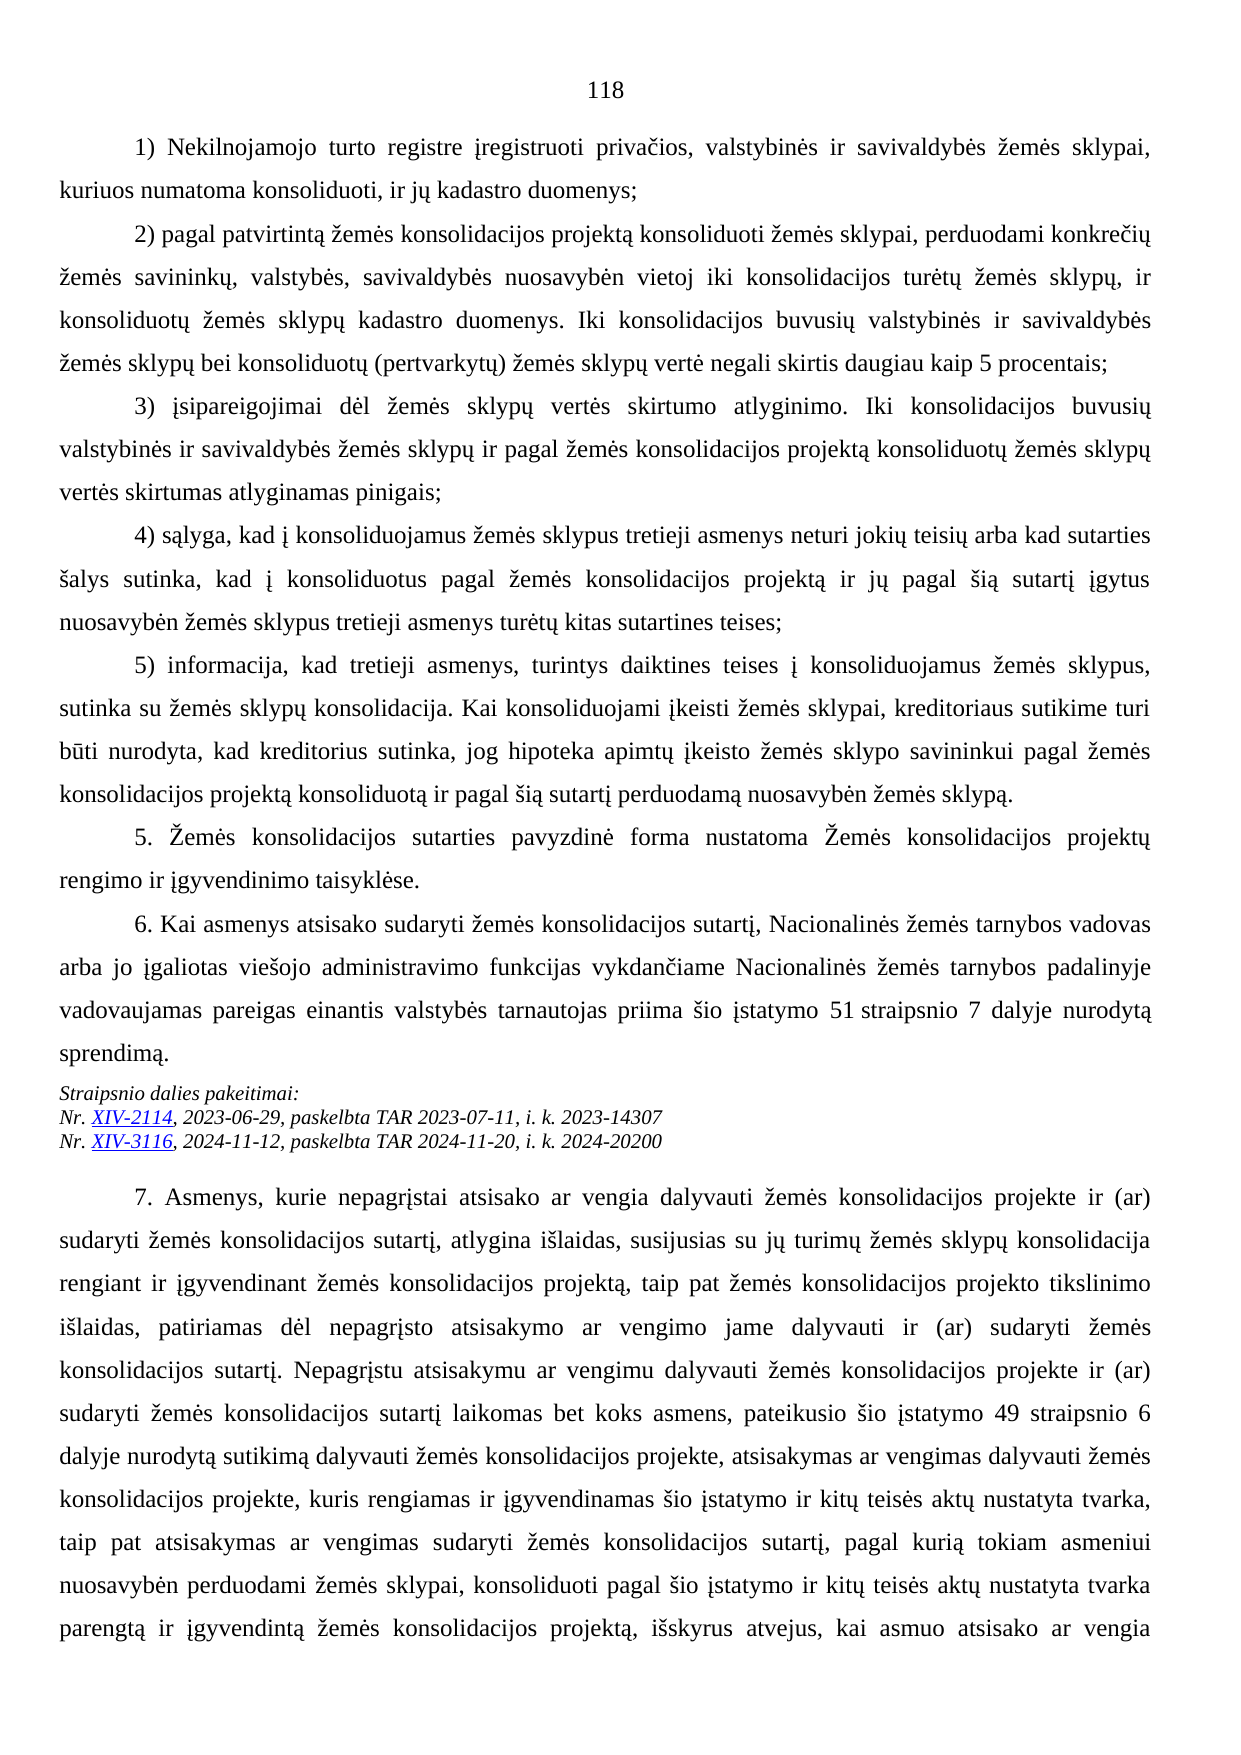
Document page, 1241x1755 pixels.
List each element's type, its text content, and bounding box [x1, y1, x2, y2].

text 1) Nekilnojamojo turto registre įregistruoti privačios, valstybinės ir savivaldybės žemės sklypai, kuriuos numatoma konsoliduoti, ir jų kadastro duomenys; [59, 132, 1152, 204]
text 5. Žemės konsolidacijos sutarties pavyzdinė forma nustatoma Žemės konsolidacijos projektų rengimo ir įgyvendinimo taisyklėse. [59, 822, 1152, 894]
text Nr. XIV-2114, 2023-06-29, paskelbta TAR 2023-07-11, i. k. 2023-14307 [59, 1105, 1152, 1129]
text 3) įsipareigojimai dėl žemės sklypų vertės skirtumo atlyginimo. Iki konsolidacijos buvusių valstybinės ir savivaldybės žemės sklypų ir pagal žemės konsolidacijos projektą konsoliduotų žemės sklypų vertės skirtumas atlyginamas pinigais; [59, 391, 1152, 506]
text Straipsnio dalies pakeitimai: [59, 1081, 1152, 1105]
text 6. Kai asmenys atsisako sudaryti žemės konsolidacijos sutartį, Nacionalinės žemės tarnybos vadovas arba jo įgaliotas viešojo administravimo funkcijas vykdančiame Nacionalinės žemės tarnybos padalinyje vadovaujamas pareigas einantis valstybės tarnautojas priima šio įstatymo 51 straipsnio 7 dalyje nurodytą sprendimą. [59, 909, 1152, 1067]
text 4) sąlyga, kad į konsoliduojamus žemės sklypus tretieji asmenys neturi jokių teisių arba kad sutarties šalys sutinka, kad į konsoliduotus pagal žemės konsolidacijos projektą ir jų pagal šią sutartį įgytus nuosavybėn žemės sklypus tretieji asmenys turėtų kitas sutartines teises; [59, 521, 1152, 636]
text 5) informacija, kad tretieji asmenys, turintys daiktines teises į konsoliduojamus žemės sklypus, sutinka su žemės sklypų konsolidacija. Kai konsoliduojami įkeisti žemės sklypai, kreditoriaus sutikime turi būti nurodyta, kad kreditorius sutinka, jog hipoteka apimtų įkeisto žemės sklypo savininkui pagal žemės konsolidacijos projektą konsoliduotą ir pagal šią sutartį perduodamą nuosavybėn žemės sklypą. [59, 650, 1152, 808]
text Nr. XIV-3116, 2024-11-12, paskelbta TAR 2024-11-20, i. k. 2024-20200 [59, 1129, 1152, 1153]
text 7. Asmenys, kurie nepagrįstai atsisako ar vengia dalyvauti žemės konsolidacijos projekte ir (ar) sudaryti žemės konsolidacijos sutartį, atlygina išlaidas, susijusias su jų turimų žemės sklypų konsolidacija rengiant ir įgyvendinant žemės konsolidacijos projektą, taip pat žemės konsolidacijos projekto tikslinimo išlaidas, patiriamas dėl nepagrįsto atsisakymo ar vengimo jame dalyvauti ir (ar) sudaryti žemės konsolidacijos sutartį. Nepagrįstu atsisakymu ar vengimu dalyvauti žemės konsolidacijos projekte ir (ar) sudaryti žemės konsolidacijos sutartį laikomas bet koks asmens, pateikusio šio įstatymo 49 straipsnio 6 dalyje nurodytą sutikimą dalyvauti žemės konsolidacijos projekte, atsisakymas ar vengimas dalyvauti žemės konsolidacijos projekte, kuris rengiamas ir įgyvendinamas šio įstatymo ir kitų teisės aktų nustatyta tvarka, taip pat atsisakymas ar vengimas sudaryti žemės konsolidacijos sutartį, pagal kurią tokiam asmeniui nuosavybėn perduodami žemės sklypai, konsoliduoti pagal šio įstatymo ir kitų teisės aktų nustatyta tvarka parengtą ir įgyvendintą žemės konsolidacijos projektą, išskyrus atvejus, kai asmuo atsisako ar vengia [59, 1182, 1152, 1642]
text 2) pagal patvirtintą žemės konsolidacijos projektą konsoliduoti žemės sklypai, perduodami konkrečių žemės savininkų, valstybės, savivaldybės nuosavybėn vietoj iki konsolidacijos turėtų žemės sklypų, ir konsoliduotų žemės sklypų kadastro duomenys. Iki konsolidacijos buvusių valstybinės ir savivaldybės žemės sklypų bei konsoliduotų (pertvarkytų) žemės sklypų vertė negali skirtis daugiau kaip 5 procentais; [59, 219, 1152, 377]
